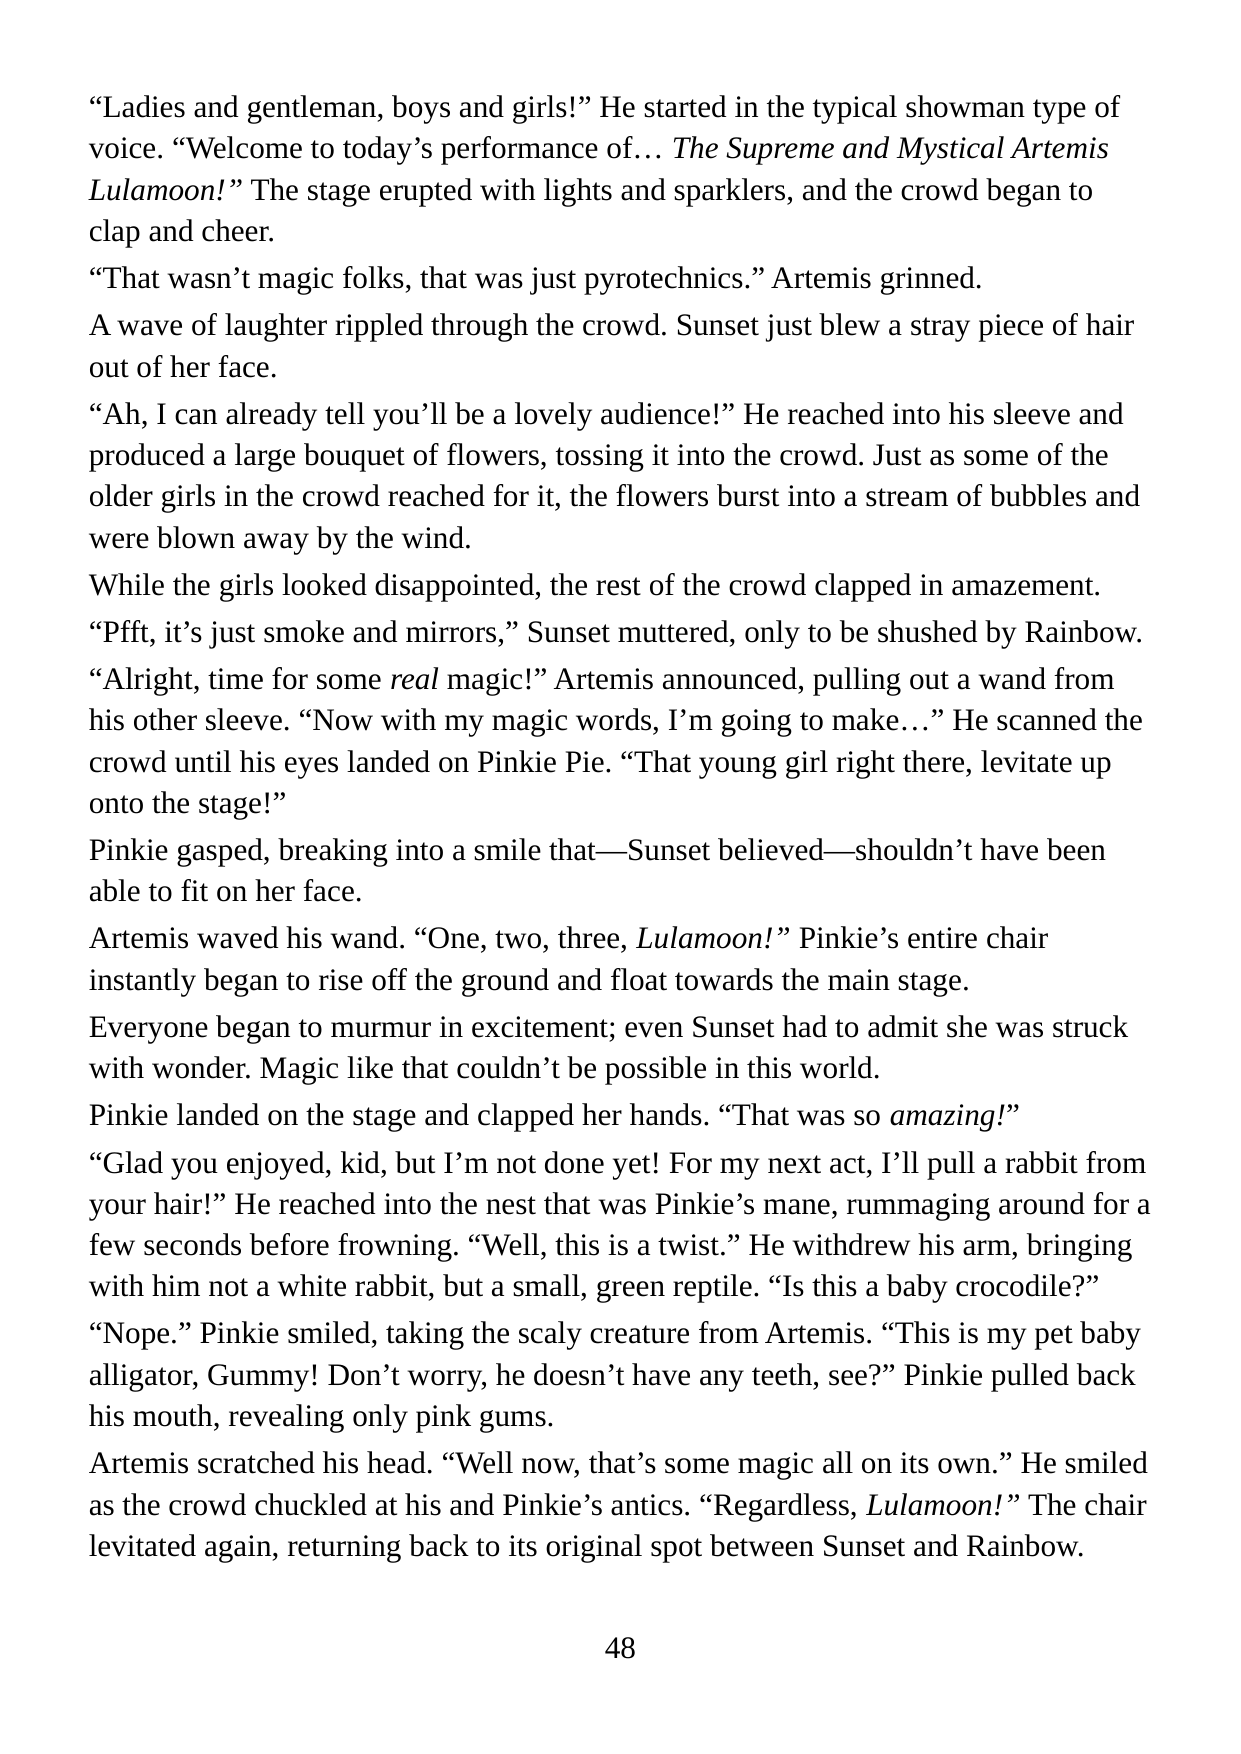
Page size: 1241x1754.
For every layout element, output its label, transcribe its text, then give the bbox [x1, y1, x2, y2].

text While the girls looked disappointed, the rest of the crowd clapped in amazement. [88, 566, 1152, 602]
text A wave of laughter rippled through the crowd. Sunset just blew a stray piece of hair out of her face. [88, 307, 1152, 384]
text “Nope.” Pinkie smiled, taking the scaly creature from Artemis. “This is my pet baby alligator, Gummy! Don’t worry, he doesn’t have any teeth, see?” Pinkie pulled back his mouth, revealing only pink gums. [88, 1315, 1152, 1433]
text Artemis waved his wand. “One, two, three, Lulamoon!” Pinkie’s entire chair instantly began to rise off the ground and float towards the main stage. [88, 920, 1152, 997]
text “Glad you enjoyed, kid, but I’m not done yet! For my next act, I’ll pull a rabbit from your hair!” He reached into the nest that was Pinkie’s mane, rummaging around for a few seconds before frowning. “Well, this is a twist.” He withdrew his arm, bringing with him not a white rabbit, but a small, green reptile. “Is this a baby crocodile?” [88, 1144, 1152, 1303]
text “Ah, I can already tell you’ll be a lovely audience!” He reached into his sleeve and produced a large bouquet of flowers, tossing it into the crowd. Just as some of the older girls in the crowd reached for it, the flowers burst into a stream of bubbles and were blown away by the wind. [88, 395, 1152, 555]
text “Alright, time for some real magic!” Artemis announced, pulling out a wand from his other sleeve. “Now with my magic words, I’m going to make…” He scanned the crowd until his eyes landed on Pinkie Pie. “That young girl right there, levitate up onto the stage!” [88, 660, 1152, 820]
text “Ladies and gentleman, boys and girls!” He started in the typical showman type of voice. “Welcome to today’s performance of… The Supreme and Mystical Artemis Lulamoon!” The stage erupted with lights and sparklers, and the crowd began to clap and cheer. [88, 88, 1152, 248]
text Everyone began to murmur in excitement; even Sunset had to admit she was struck with wonder. Magic like that couldn’t be possible in this world. [88, 1008, 1152, 1085]
text Pinkie landed on the stage and clapped her hands. “That was so amazing!” [88, 1097, 1152, 1133]
text “That wasn’t magic folks, that was just pyrotechnics.” Artemis grinned. [88, 259, 1152, 295]
text Pinkie gasped, breaking into a smile that—Sunset believed—shouldn’t have been able to fit on her face. [88, 831, 1152, 908]
text Artemis scratched his head. “Well now, that’s some magic all on its own.” He smiled as the crowd chuckled at his and Pinkie’s antics. “Regardless, Lulamoon!” The chair levitated again, returning back to its original spot between Sunset and Rainbow. [88, 1444, 1152, 1563]
text “Pfft, it’s just smoke and mirrors,” Sunset muttered, only to be shushed by Rainbow. [88, 613, 1152, 649]
